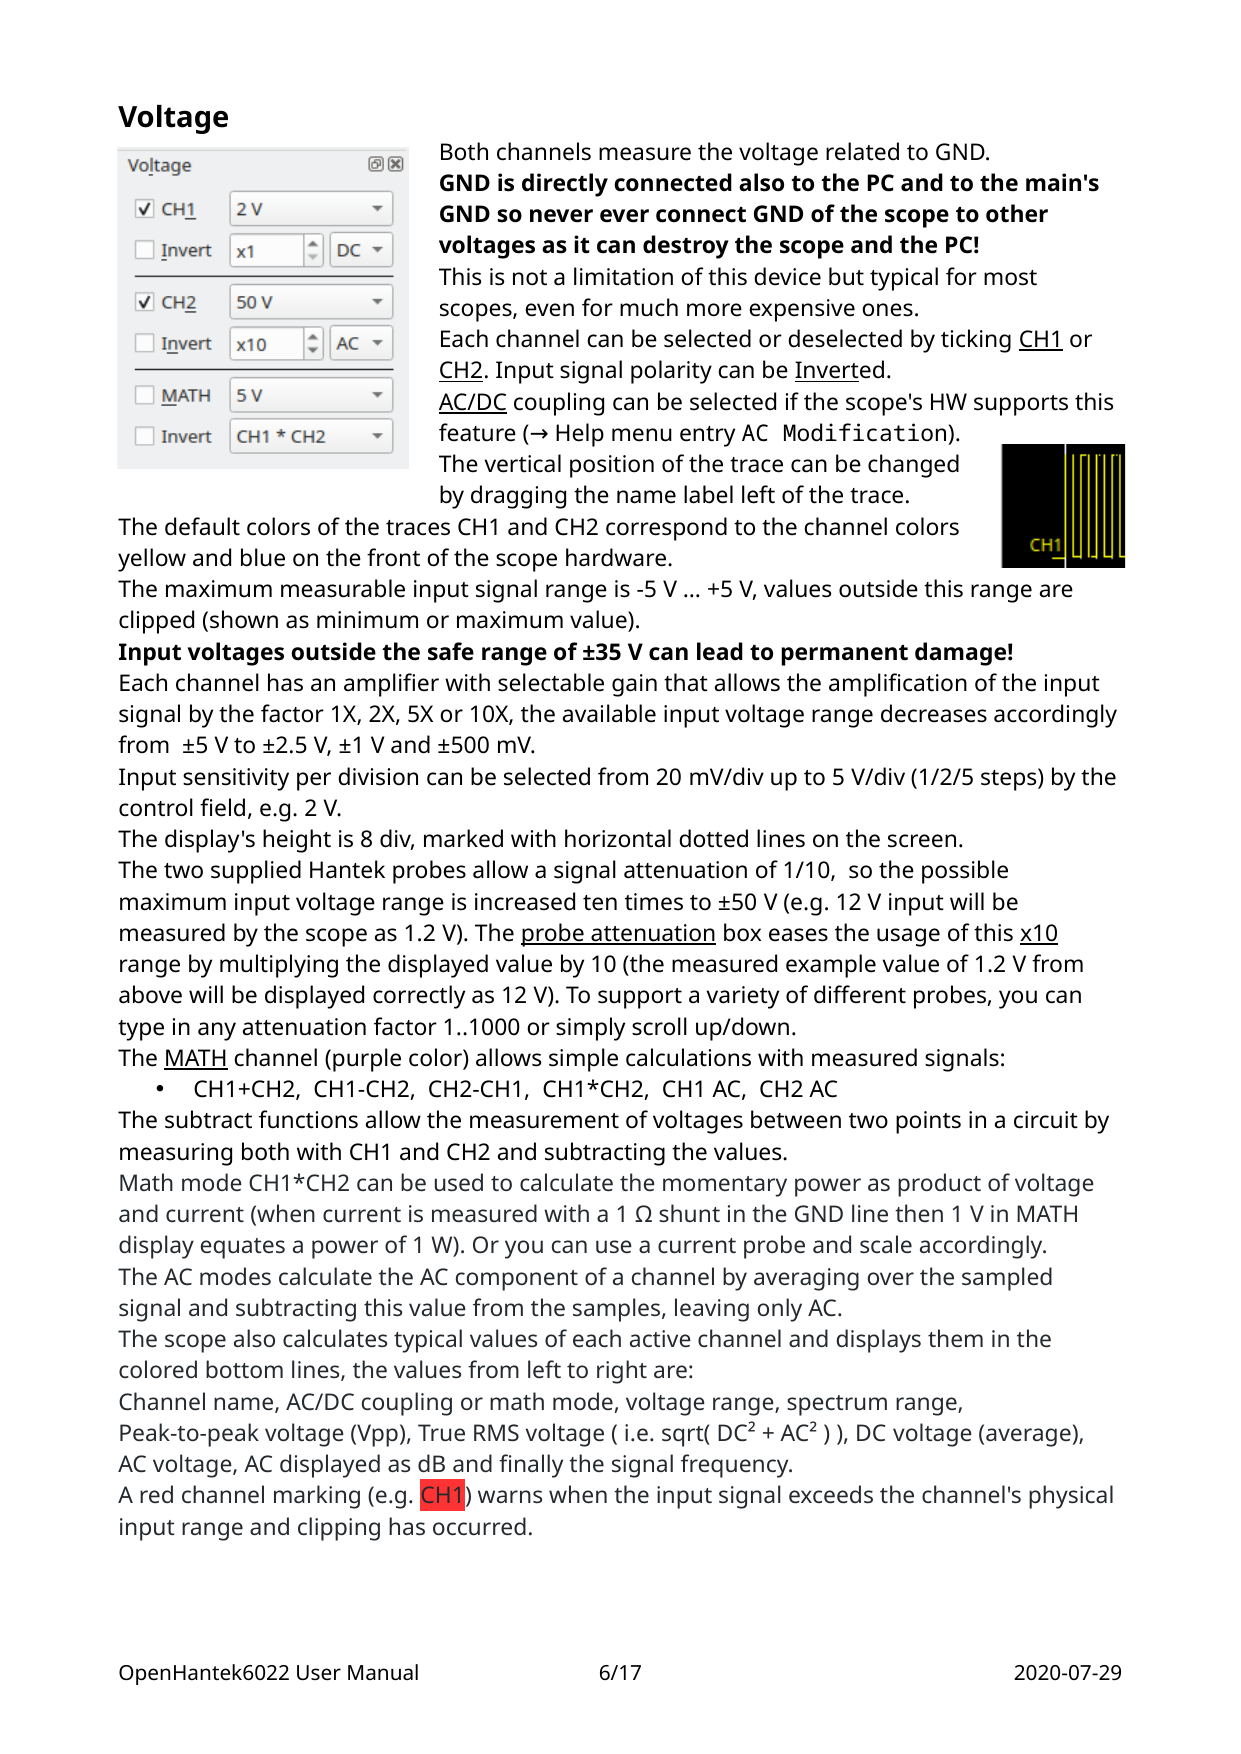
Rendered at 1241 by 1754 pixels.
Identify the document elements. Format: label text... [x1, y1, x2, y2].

text This is not a limitation of this device but typical for most scopes, even for much more expensive ones. [409, 261, 1122, 323]
text The display's height is 8 div, marked with horizontal dotted lines on the screen. [118, 823, 1122, 854]
picture [117, 147, 409, 469]
text Input voltages outside the safe range of ±35 V can lead to permanent damage! [118, 636, 1122, 667]
text The MATH channel (purple color) allows simple calculations with measured signals: [118, 1042, 1122, 1073]
text A red channel marking (e.g. CH1) warns when the input signal exceeds the channel's physical input range and clipping has occurred. [118, 1479, 1122, 1542]
text The AC modes calculate the AC component of a channel by averaging over the sampled signal and subtracting this value from the samples, leaving only AC. [118, 1261, 1122, 1323]
text The scope also calculates typical values of each active channel and displays them in the colored bottom lines, the values from left to right are: [118, 1323, 1122, 1386]
text Math mode CH1*CH2 can be used to calculate the momentary power as product of voltage and current (when current is measured with a 1 Ω shunt in the GND line then 1 V in MATH display equates a power of 1 W). Or you can use a current probe and scale accordingly. [118, 1167, 1122, 1261]
text The default colors of the traces CH1 and CH2 correspond to the channel colors yellow and blue on the front of the scope hardware. [118, 511, 1122, 573]
text Each channel can be selected or deselected by ticking CH1 or CH2. Input signal polarity can be Inverted. [409, 323, 1122, 386]
text GND is directly connected also to the PC and to the main's GND so never ever connect GND of the scope to other voltages as it can destroy the scope and the PC! [409, 167, 1122, 261]
text Each channel has an amplifier with selectable gain that allows the amplification of the input signal by the factor 1X, 2X, 5X or 10X, the available input voltage range decreases accordingly from ±5 V to ±2.5 V, ±1 V and ±500 mV. [118, 667, 1122, 761]
text [1024, 448, 1122, 511]
list CH1+CH2, CH1-CH2, CH2-CH1, CH1*CH2, CH1 AC, CH2 AC [156, 1073, 1122, 1104]
text The vertical position of the trace can be changed by dragging the name label left of the trace. [118, 448, 1000, 511]
text AC/DC coupling can be selected if the scope's HW supports this feature (→ Help menu entry AC Modification). [409, 386, 1122, 448]
text Channel name, AC/DC coupling or math mode, voltage range, spectrum range, Peak-to-peak voltage (Vpp), True RMS voltage ( i.e. sqrt( DC² + AC² ) ), DC voltage (average), AC voltage, AC displayed as dB and finally the signal frequency. [118, 1386, 1122, 1479]
text Both channels measure the voltage related to GND. [118, 136, 1122, 167]
text Input sensitivity per division can be selected from 20 mV/div up to 5 V/div (1/2/5 steps) by the control field, e.g. 2 V. [118, 761, 1122, 823]
text The maximum measurable input signal range is -5 V … +5 V, values outside this range are clipped (shown as minimum or maximum value). [118, 573, 1122, 636]
picture [1000, 444, 1024, 549]
text The two supplied Hantek probes allow a signal attenuation of 1/10, so the possible maximum input voltage range is increased ten times to ±50 V (e.g. 12 V input will be measured by the scope as 1.2 V). The probe attenuation box eases the usage of this x10 range by multiplying the displayed value by 10 (the measured example value of 1.2 V from above will be displayed correctly as 12 V). To support a variety of different probes, you can type in any attenuation factor 1..1000 or simply scroll up/down. [118, 854, 1122, 1042]
text The subtract functions allow the measurement of voltages between two points in a circuit by measuring both with CH1 and CH2 and subtracting the values. [118, 1104, 1122, 1167]
subtitle Voltage [118, 96, 1122, 136]
